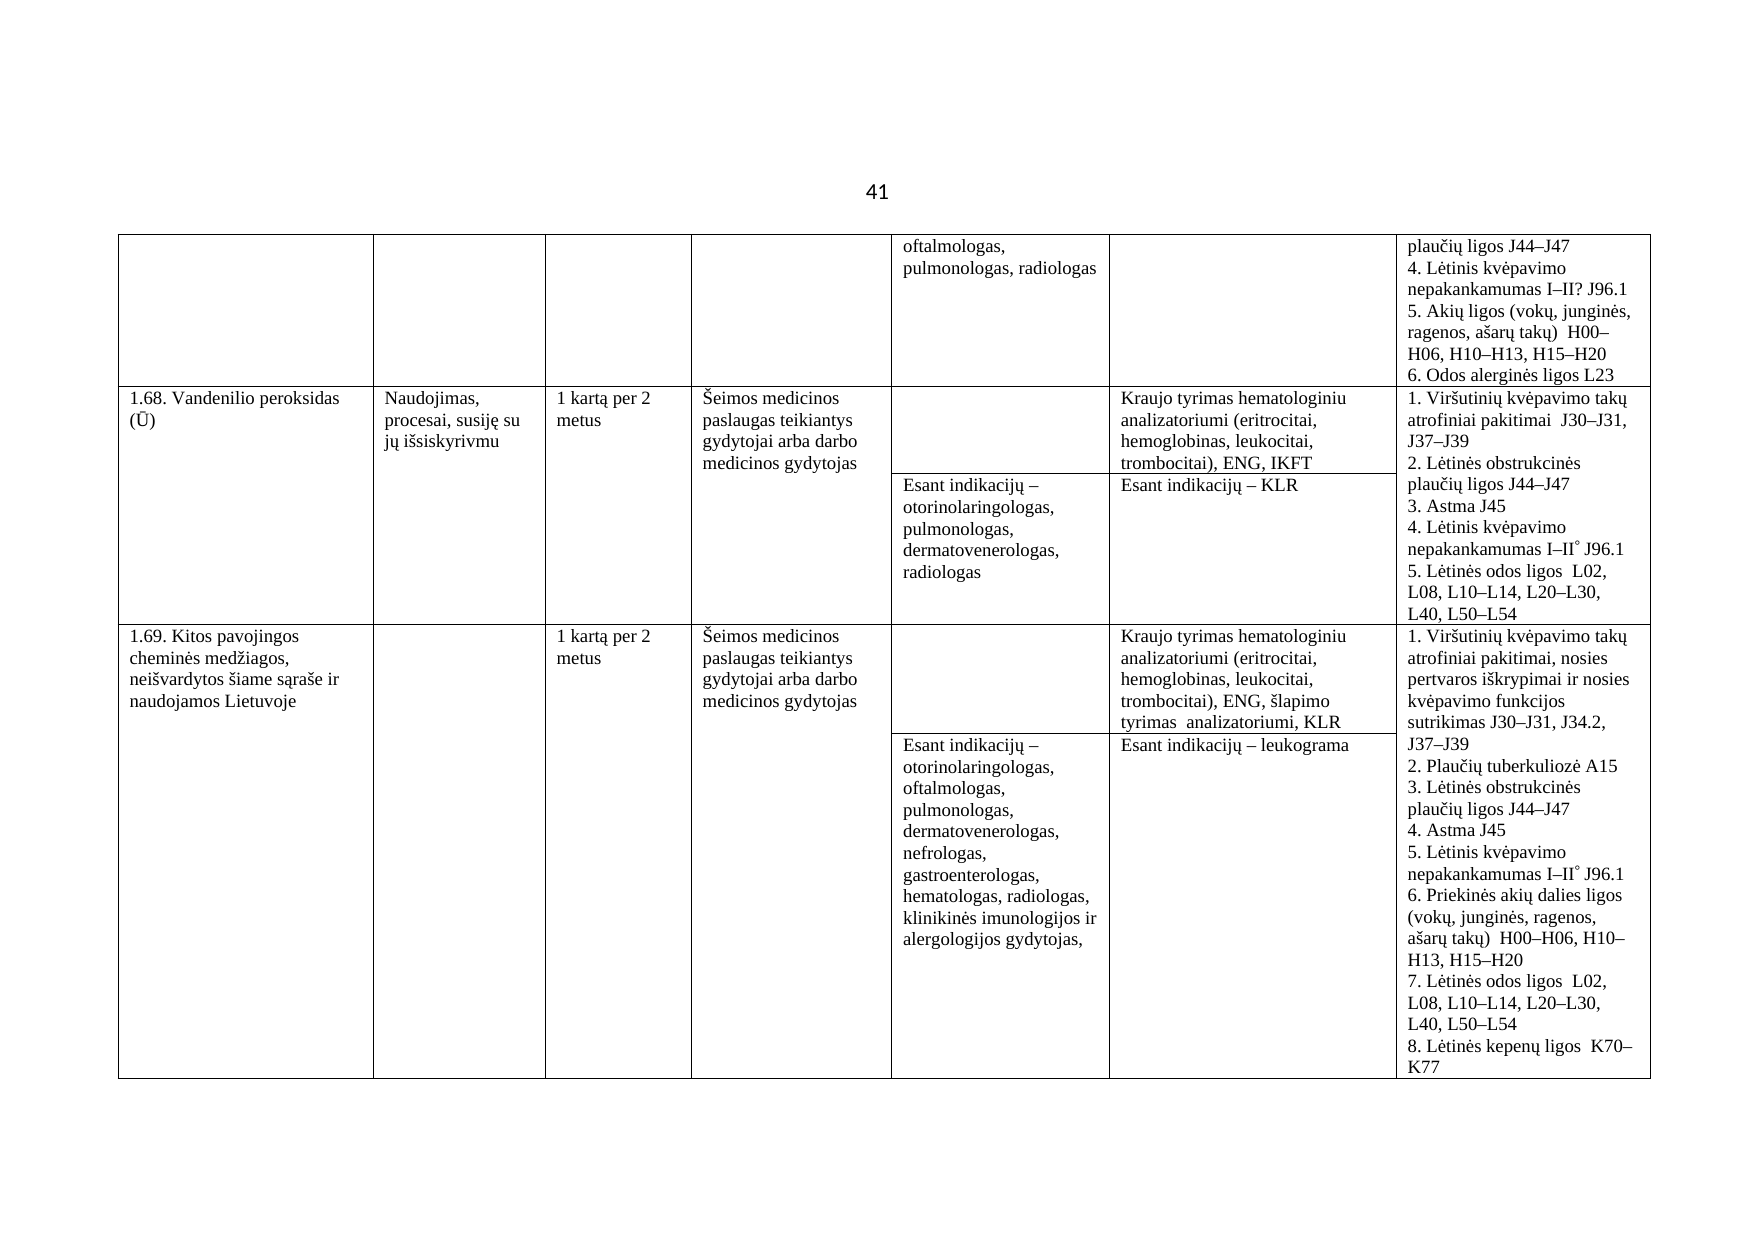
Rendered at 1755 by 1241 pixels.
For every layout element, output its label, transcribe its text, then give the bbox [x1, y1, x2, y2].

table_cell [892, 387, 1109, 473]
table_cell 1. Viršutinių kvėpavimo takų atrofiniai pakitimai J30–J31, J37–J39 2. Lėtinės obstrukcinės plaučių ligos J44–J47 3. Astma J45 4. Lėtinis kvėpavimo nepakankamumas I–II J96.1 5. Lėtinės odos ligos L02, L08, L10–L14, L20–L30, L40, L50–L54 [1397, 387, 1650, 624]
table_cell Esant indikacijų –otorinolaringologas, pulmonologas, dermatovenerologas, radiologas [892, 474, 1109, 624]
table_cell Naudojimas, procesai, susiję su jų išsiskyrivmu [374, 387, 545, 624]
table_cell 1 kartą per 2 metus [546, 625, 691, 1078]
table_cell [374, 625, 545, 1078]
table_cell Šeimos medicinos paslaugas teikiantys gydytojai arba darbo medicinos gydytojas [692, 625, 891, 1078]
table_cell [892, 625, 1109, 733]
table_cell [374, 235, 545, 386]
table_cell [119, 235, 373, 386]
table_cell plaučių ligos J44–J47 4. Lėtinis kvėpavimo nepakankamumas I–II? J96.1 5. Akių ligos (vokų, junginės, ragenos, ašarų takų) H00–H06, H10–H13, H15–H20 6. Odos alerginės ligos L23 [1397, 235, 1650, 386]
table_cell Šeimos medicinos paslaugas teikiantys gydytojai arba darbo medicinos gydytojas [692, 387, 891, 624]
table_cell Esant indikacijų – leukograma [1110, 734, 1396, 1078]
table_cell Kraujo tyrimas hematologiniu analizatoriumi (eritrocitai, hemoglobinas, leukocitai, trombocitai), ENG, IKFT [1110, 387, 1396, 473]
table_cell 1 kartą per 2 metus [546, 387, 691, 624]
table_cell [1110, 235, 1396, 386]
table_cell 1.68. Vandenilio peroksidas (Ū) [119, 387, 373, 624]
table_cell Esant indikacijų – otorinolaringologas, oftalmologas, pulmonologas, dermatovenerologas, nefrologas, gastroenterologas, hematologas, radiologas, klinikinės imunologijos ir alergologijos gydytojas, [892, 734, 1109, 1078]
table_cell 1.69. Kitos pavojingos cheminės medžiagos, neišvardytos šiame sąraše ir naudojamos Lietuvoje [119, 625, 373, 1078]
table_cell 1. Viršutinių kvėpavimo takų atrofiniai pakitimai, nosies pertvaros iškrypimai ir nosies kvėpavimo funkcijos sutrikimas J30–J31, J34.2, J37–J39 2. Plaučių tuberkuliozė A15 3. Lėtinės obstrukcinės plaučių ligos J44–J47 4. Astma J45 5. Lėtinis kvėpavimo nepakankamumas I–II J96.1 6. Priekinės akių dalies ligos (vokų, junginės, ragenos, ašarų takų) H00–H06, H10–H13, H15–H20 7. Lėtinės odos ligos L02, L08, L10–L14, L20–L30, L40, L50–L54 8. Lėtinės kepenų ligos K70–K77 [1397, 625, 1650, 1078]
table_cell Kraujo tyrimas hematologiniu analizatoriumi (eritrocitai, hemoglobinas, leukocitai, trombocitai), ENG, šlapimo tyrimas analizatoriumi, KLR [1110, 625, 1396, 733]
table_cell Esant indikacijų – KLR [1110, 474, 1396, 624]
table_cell [692, 235, 891, 386]
table_cell oftalmologas, pulmonologas, radiologas [892, 235, 1109, 386]
table_cell [546, 235, 691, 386]
